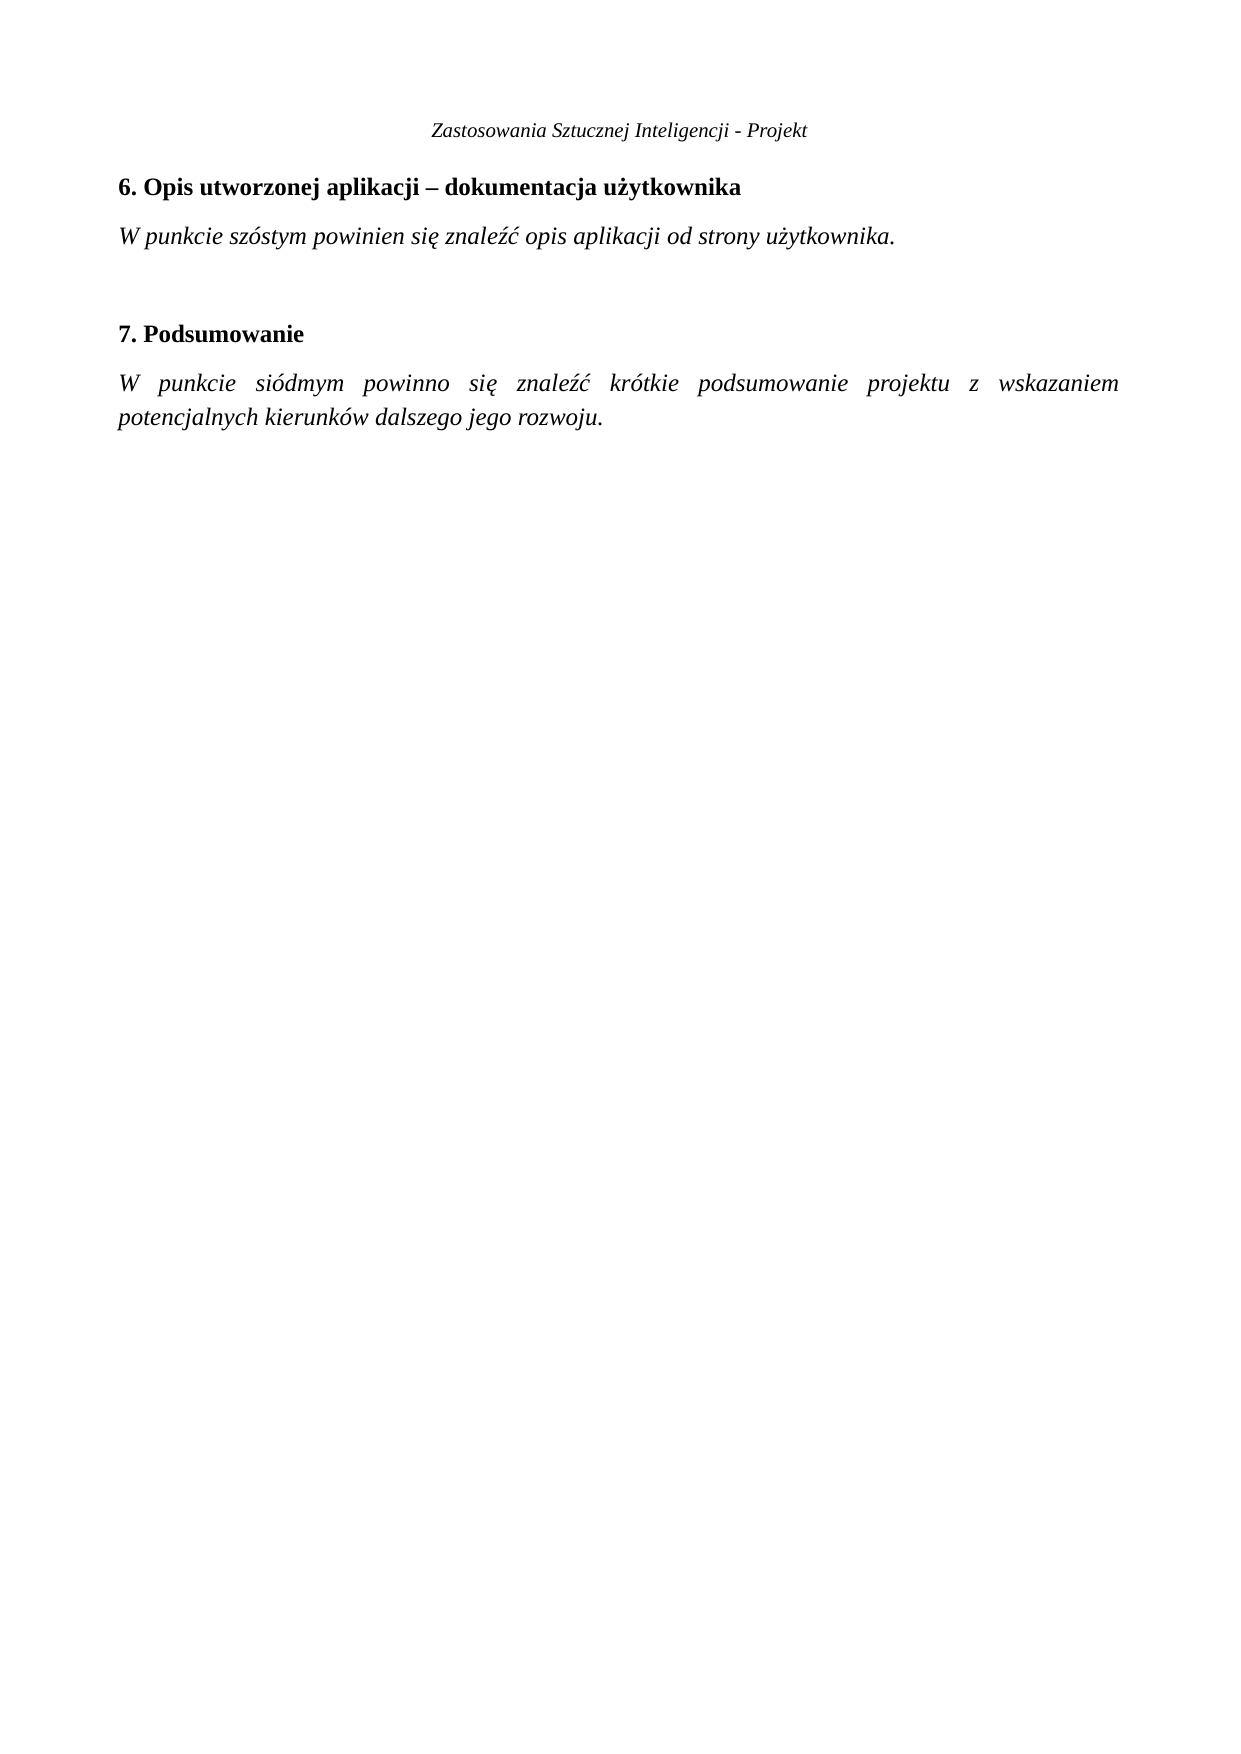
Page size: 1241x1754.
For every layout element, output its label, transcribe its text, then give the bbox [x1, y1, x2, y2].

text W punkcie siódmym powinno się znaleźć krótkie podsumowanie projektu z wskazaniem potencjalnych kierunków dalszego jego rozwoju. [118, 368, 1122, 431]
text 6. Opis utworzonej aplikacji – dokumentacja użytkownika [118, 172, 1122, 200]
text 7. Podsumowanie [118, 319, 1122, 348]
text W punkcie szóstym powinien się znaleźć opis aplikacji od strony użytkownika. [118, 221, 1122, 249]
